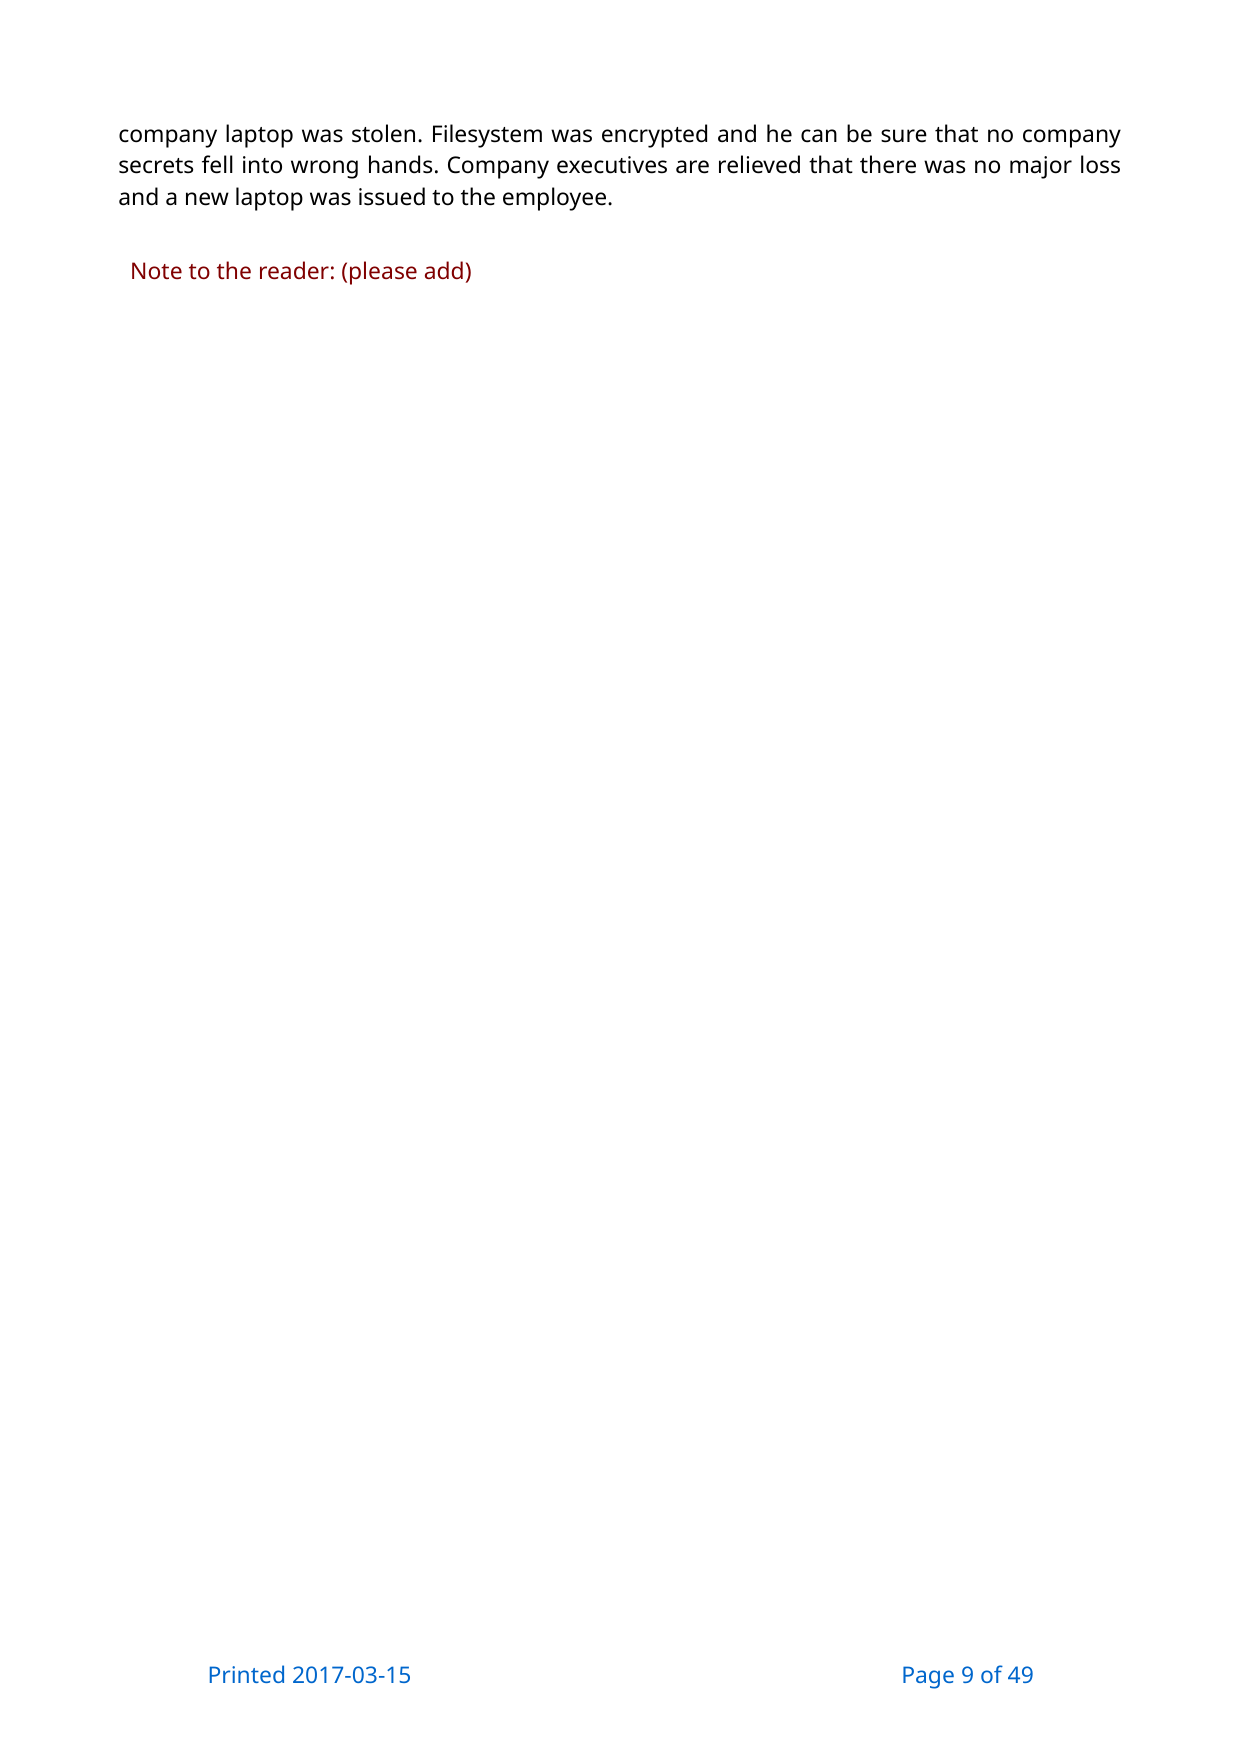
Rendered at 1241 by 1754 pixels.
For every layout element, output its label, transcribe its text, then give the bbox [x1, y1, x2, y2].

text company laptop was stolen. Filesystem was encrypted and he can be sure that no company secrets fell into wrong hands. Company executives are relieved that there was no major loss and a new laptop was issued to the employee. [118, 118, 1122, 212]
text Note to the reader: (please add) [118, 255, 1122, 286]
